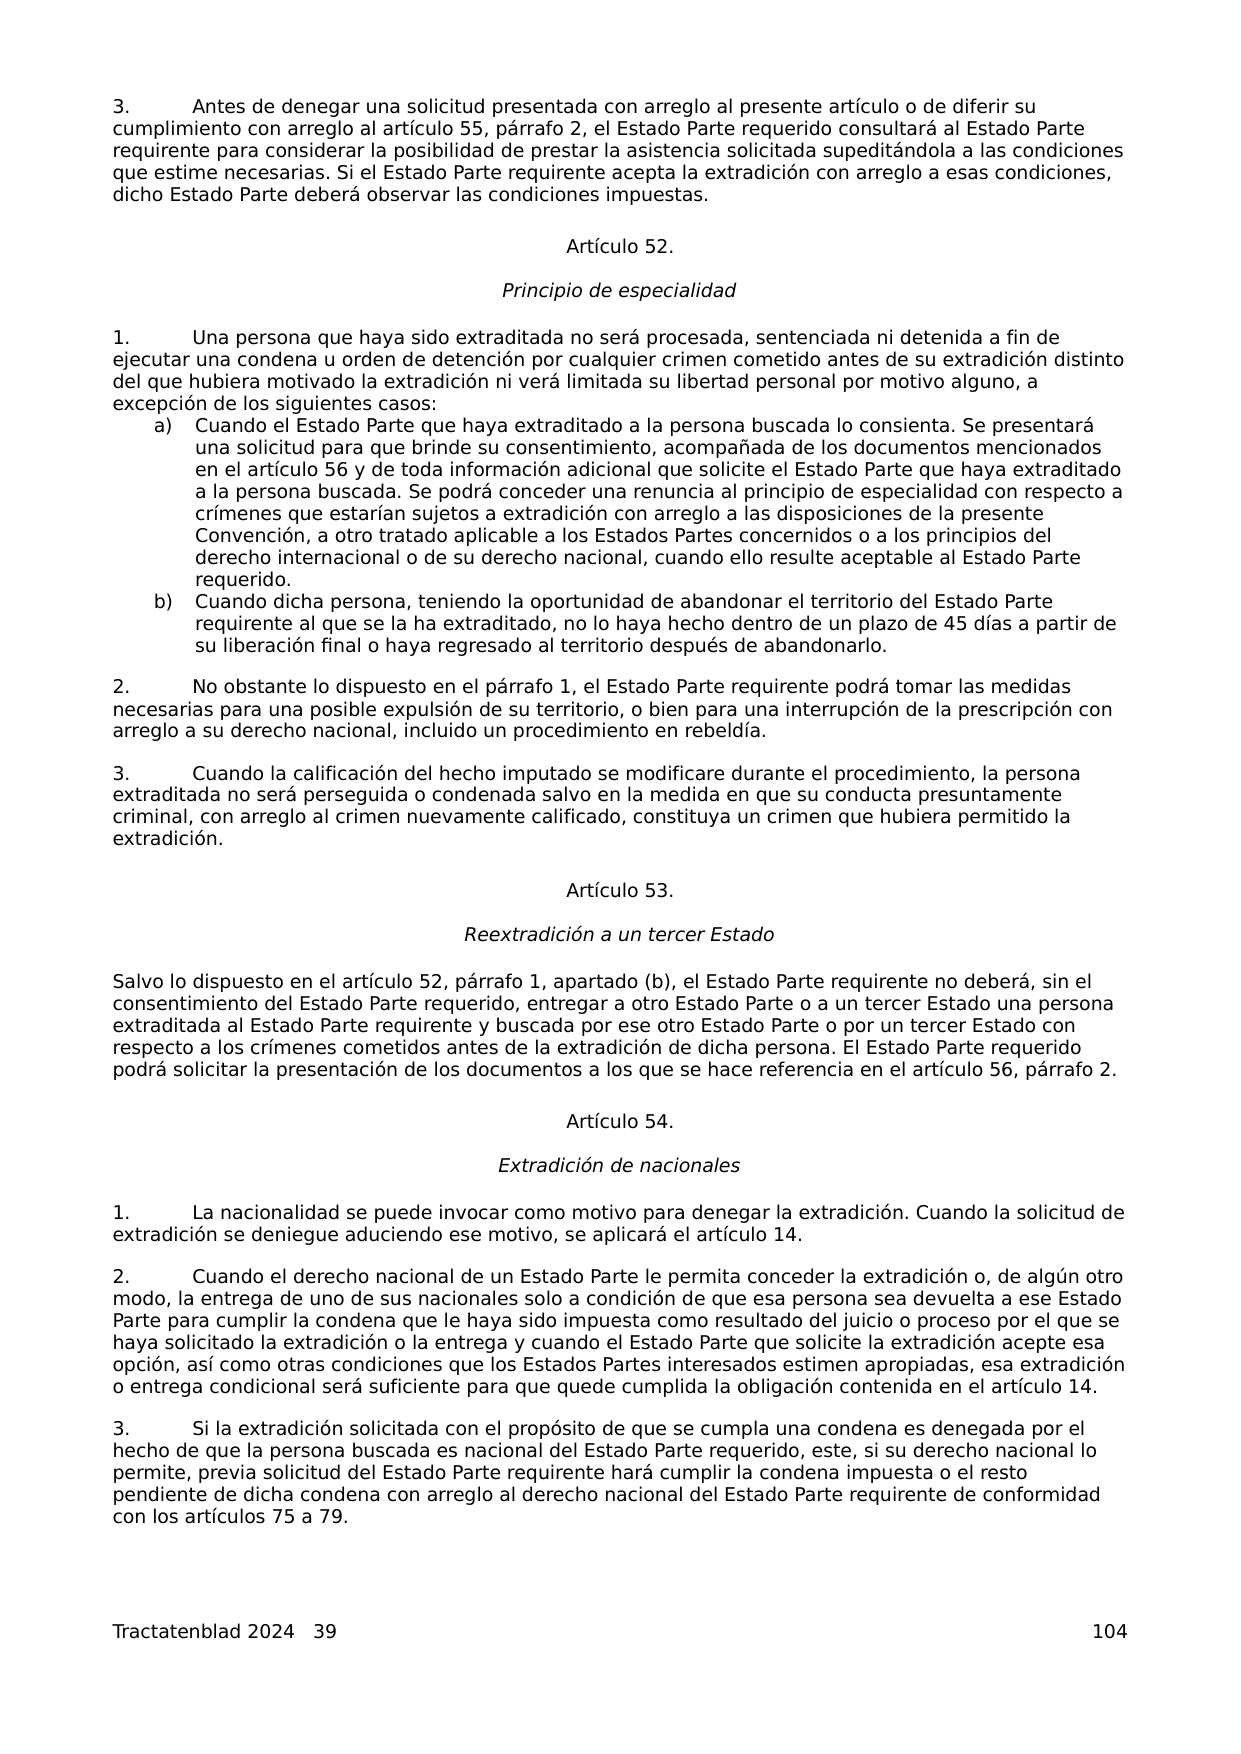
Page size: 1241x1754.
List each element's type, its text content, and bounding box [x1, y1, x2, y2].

text 2. No obstante lo dispuesto en el párrafo 1, el Estado Parte requirente podrá tomar las medidas necesarias para una posible expulsión de su territorio, o bien para una interrupción de la prescripción con arreglo a su derecho nacional, incluido un procedimiento en rebeldía. [112, 676, 1128, 742]
text 3. Cuando la calificación del hecho imputado se modificare durante el procedimiento, la persona extraditada no será perseguida o condenada salvo en la medida en que su conducta presuntamente criminal, con arreglo al crimen nuevamente calificado, constituya un crimen que hubiera permitido la extradición. [112, 762, 1128, 850]
text a) Cuando el Estado Parte que haya extraditado a la persona buscada lo consienta. Se presentará una solicitud para que brinde su consentimiento, acompañada de los documentos mencionados en el artículo 56 y de toda información adicional que solicite el Estado Parte que haya extraditado a la persona buscada. Se podrá conceder una renuncia al principio de especialidad con respecto a crímenes que estarían sujetos a extradición con arreglo a las disposiciones de la presente Convención, a otro tratado aplicable a los Estados Partes concernidos o a los principios del derecho internacional o de su derecho nacional, cuando ello resulte aceptable al Estado Parte requerido. [153, 415, 1128, 591]
subtitle Artículo 54. Extradición de nacionales [112, 1111, 1128, 1177]
subtitle Artículo 52. Principio de especialidad [112, 236, 1128, 302]
text b) Cuando dicha persona, teniendo la oportunidad de abandonar el territorio del Estado Parte requirente al que se la ha extraditado, no lo haya hecho dentro de un plazo de 45 días a partir de su liberación final o haya regresado al territorio después de abandonarlo. [153, 591, 1128, 656]
text 2. Cuando el derecho nacional de un Estado Parte le permita conceder la extradición o, de algún otro modo, la entrega de uno de sus nacionales solo a condición de que esa persona sea devuelta a ese Estado Parte para cumplir la condena que le haya sido impuesta como resultado del juicio o proceso por el que se haya solicitado la extradición o la entrega y cuando el Estado Parte que solicite la extradición acepte esa opción, así como otras condiciones que los Estados Partes interesados estimen apropiadas, esa extradición o entrega condicional será suficiente para que quede cumplida la obligación contenida en el artículo 14. [112, 1266, 1128, 1398]
text 3. Si la extradición solicitada con el propósito de que se cumpla una condena es denegada por el hecho de que la persona buscada es nacional del Estado Parte requerido, este, si su derecho nacional lo permite, previa solicitud del Estado Parte requirente hará cumplir la condena impuesta o el resto pendiente de dicha condena con arreglo al derecho nacional del Estado Parte requirente de conformidad con los artículos 75 a 79. [112, 1418, 1128, 1528]
text Salvo lo dispuesto en el artículo 52, párrafo 1, apartado (b), el Estado Parte requirente no deberá, sin el consentimiento del Estado Parte requerido, entregar a otro Estado Parte o a un tercer Estado una persona extraditada al Estado Parte requirente y buscada por ese otro Estado Parte o por un tercer Estado con respecto a los crímenes cometidos antes de la extradición de dicha persona. El Estado Parte requerido podrá solicitar la presentación de los documentos a los que se hace referencia en el artículo 56, párrafo 2. [112, 971, 1128, 1081]
subtitle Artículo 53. Reextradición a un tercer Estado [112, 880, 1128, 946]
text 3. Antes de denegar una solicitud presentada con arreglo al presente artículo o de diferir su cumplimiento con arreglo al artículo 55, párrafo 2, el Estado Parte requerido consultará al Estado Parte requirente para considerar la posibilidad de prestar la asistencia solicitada supeditándola a las condiciones que estime necesarias. Si el Estado Parte requirente acepta la extradición con arreglo a esas condiciones, dicho Estado Parte deberá observar las condiciones impuestas. [112, 96, 1128, 206]
text 1. Una persona que haya sido extraditada no será procesada, sentenciada ni detenida a fin de ejecutar una condena u orden de detención por cualquier crimen cometido antes de su extradición distinto del que hubiera motivado la extradición ni verá limitada su libertad personal por motivo alguno, a excepción de los siguientes casos: [112, 327, 1128, 415]
text 1. La nacionalidad se puede invocar como motivo para denegar la extradición. Cuando la solicitud de extradición se deniegue aduciendo ese motivo, se aplicará el artículo 14. [112, 1202, 1128, 1246]
